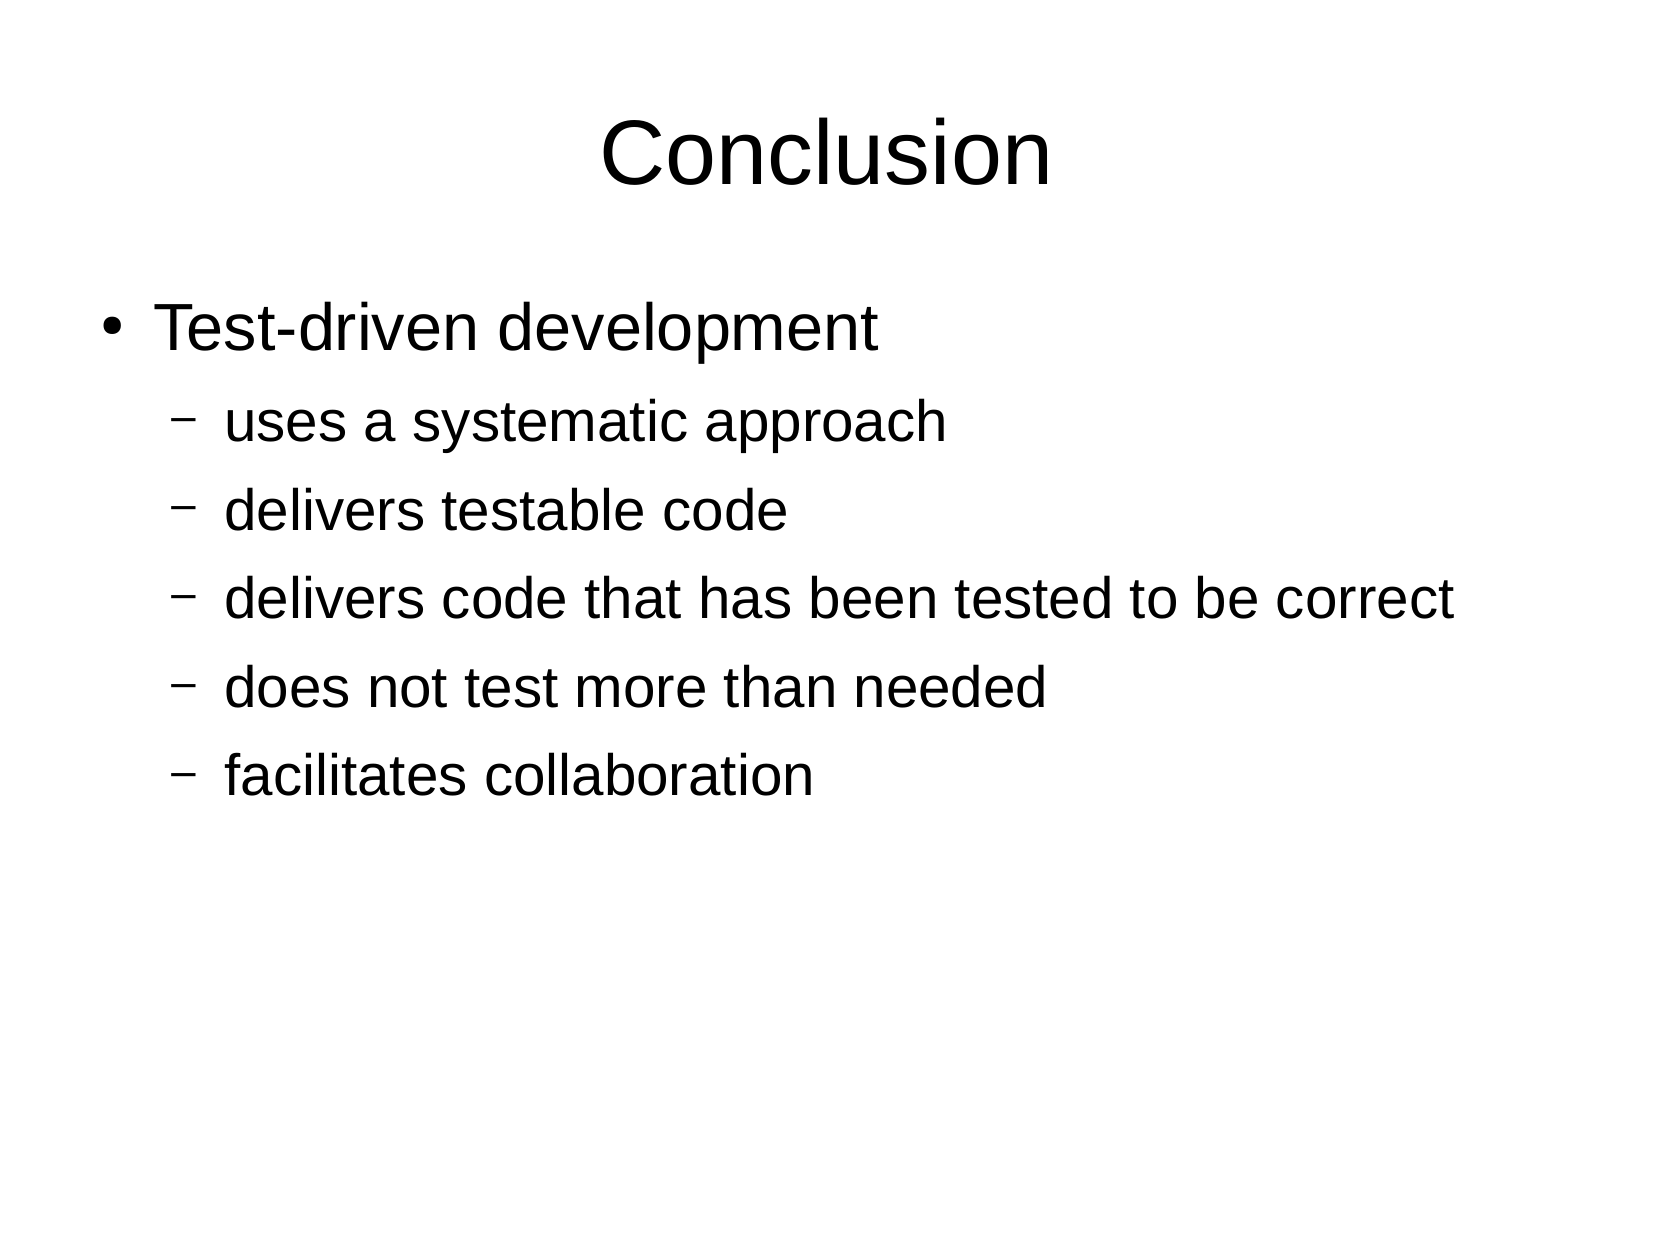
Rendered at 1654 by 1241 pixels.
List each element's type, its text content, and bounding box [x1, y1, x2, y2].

title Conclusion [82, 49, 1571, 257]
list Test-driven development uses a systematic approach delivers testable code delivers code that has been tested to be correct does not test more than needed facilitates collaboration [82, 290, 1571, 1010]
